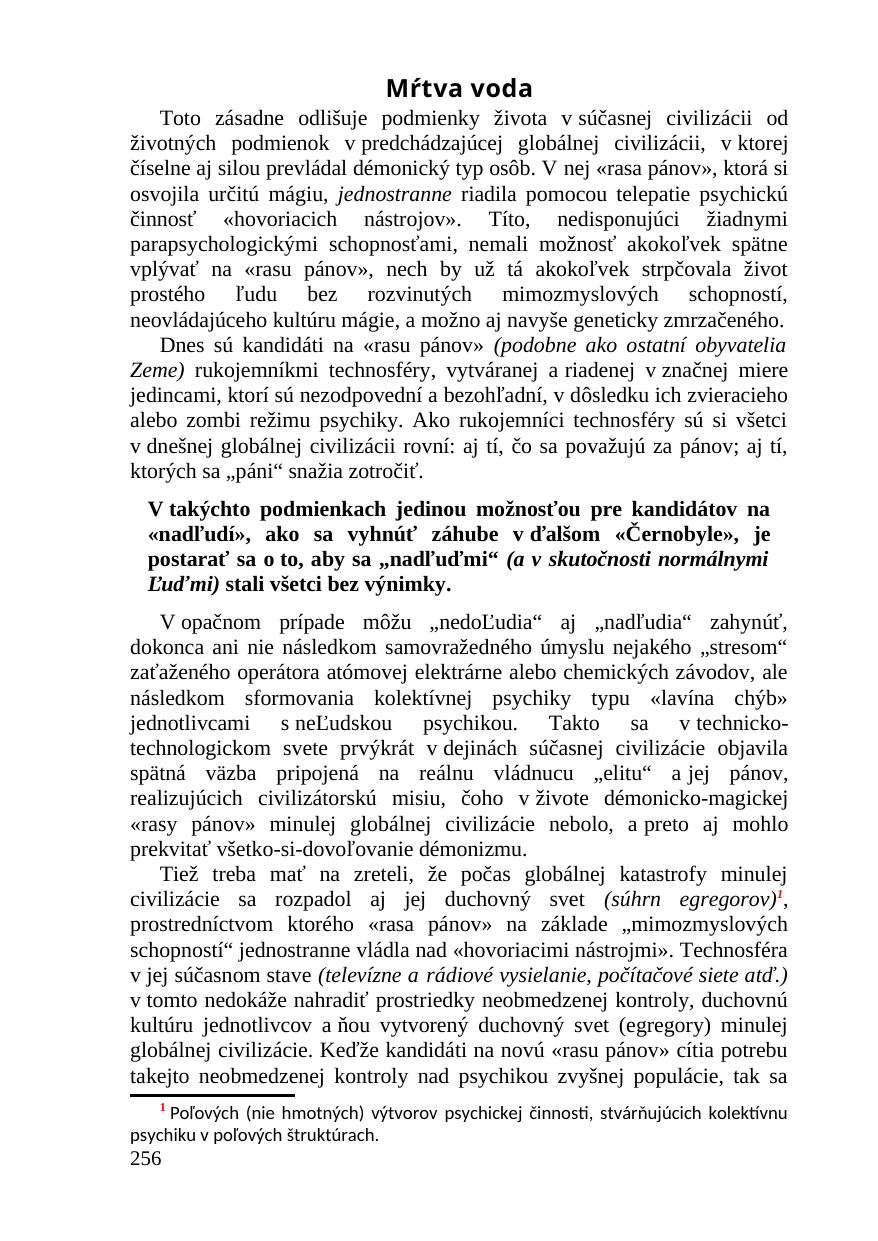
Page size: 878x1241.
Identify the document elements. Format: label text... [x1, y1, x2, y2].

text Tiež treba mať na zreteli, že počas globálnej katastrofy minulej civilizácie sa rozpadol aj jej duchovný svet (súhrn egregorov), prostredníctvom ktorého «rasa pánov» na základe „mimozmyslových schopností“ jednostranne vládla nad «hovoriacimi nástrojmi». Technosféra v jej súčasnom stave (televízne a rádiové vysielanie, počítačové siete atď.) v tomto nedokáže nahradiť prostriedky neobmedzenej kontroly, duchovnú kultúru jednotlivcov a ňou vytvorený duchovný svet (egregory) minulej globálnej civilizácie. Keďže kandidáti na novú «rasu pánov» cítia potrebu takejto neobmedzenej kontroly nad psychikou zvyšnej populácie, tak sa [130, 861, 788, 1088]
text V opačnom prípade môžu „nedoĽudia“ aj „nadľudia“ zahynúť, dokonca ani nie následkom samovražedného úmyslu nejakého „stresom“ zaťaženého operátora atómovej elektrárne alebo chemických závodov, ale následkom sformovania kolektívnej psychiky typu «lavína chýb» jednotlivcami s neĽudskou psychikou. Takto sa v technicko-technologickom svete prvýkrát v dejinách súčasnej civilizácie objavila spätná väzba pripojená na reálnu vládnucu „elitu“ a jej pánov, realizujúcich civilizátorskú misiu, čoho v živote démonicko-magickej «rasy pánov» minulej globálnej civilizácie nebolo, a preto aj mohlo prekvitať všetko-si-dovoľovanie démonizmu. [130, 609, 788, 861]
text Toto zásadne odlišuje podmienky života v súčasnej civilizácii od životných podmienok v predchádzajúcej globálnej civilizácii, v ktorej číselne aj silou prevládal démonický typ osôb. V nej «rasa pánov», ktorá si osvojila určitú mágiu, jednostranne riadila pomocou telepatie psychickú činnosť «hovoriacich nástrojov». Títo, nedisponujúci žiadnymi parapsychologickými schopnosťami, nemali možnosť akokoľvek spätne vplývať na «rasu pánov», nech by už tá akokoľvek strpčovala život prostého ľudu bez rozvinutých mimozmyslových schopností, neovládajúceho kultúru mágie, a možno aj navyše geneticky zmrzačeného. [130, 105, 788, 332]
text Dnes sú kandidáti na «rasu pánov» (podobne ako ostatní obyvatelia Zeme) rukojemníkmi technosféry, vytváranej a riadenej v značnej miere jedincami, ktorí sú nezodpovední a bezohľadní, v dôsledku ich zvieracieho alebo zombi režimu psychiky. Ako rukojemníci technosféry sú si všetci v dnešnej globálnej civilizácii rovní: aj tí, čo sa považujú za pánov; aj tí, ktorých sa „páni“ snažia zotročiť. [130, 332, 788, 483]
text V takýchto podmienkach jedinou možnosťou pre kandidátov na «nadľudí», ako sa vyhnúť záhube v ďalšom «Černobyle», je postarať sa o to, aby sa „nadľuďmi“ (a v skutočnosti normálnymi Ľuďmi) stali všetci bez výnimky. [148, 496, 771, 596]
text Poľových (nie hmotných) výtvorov psychickej činnosti, stvárňujúcich kolektívnu psychiku v poľových štruktúrach. [130, 1102, 788, 1145]
